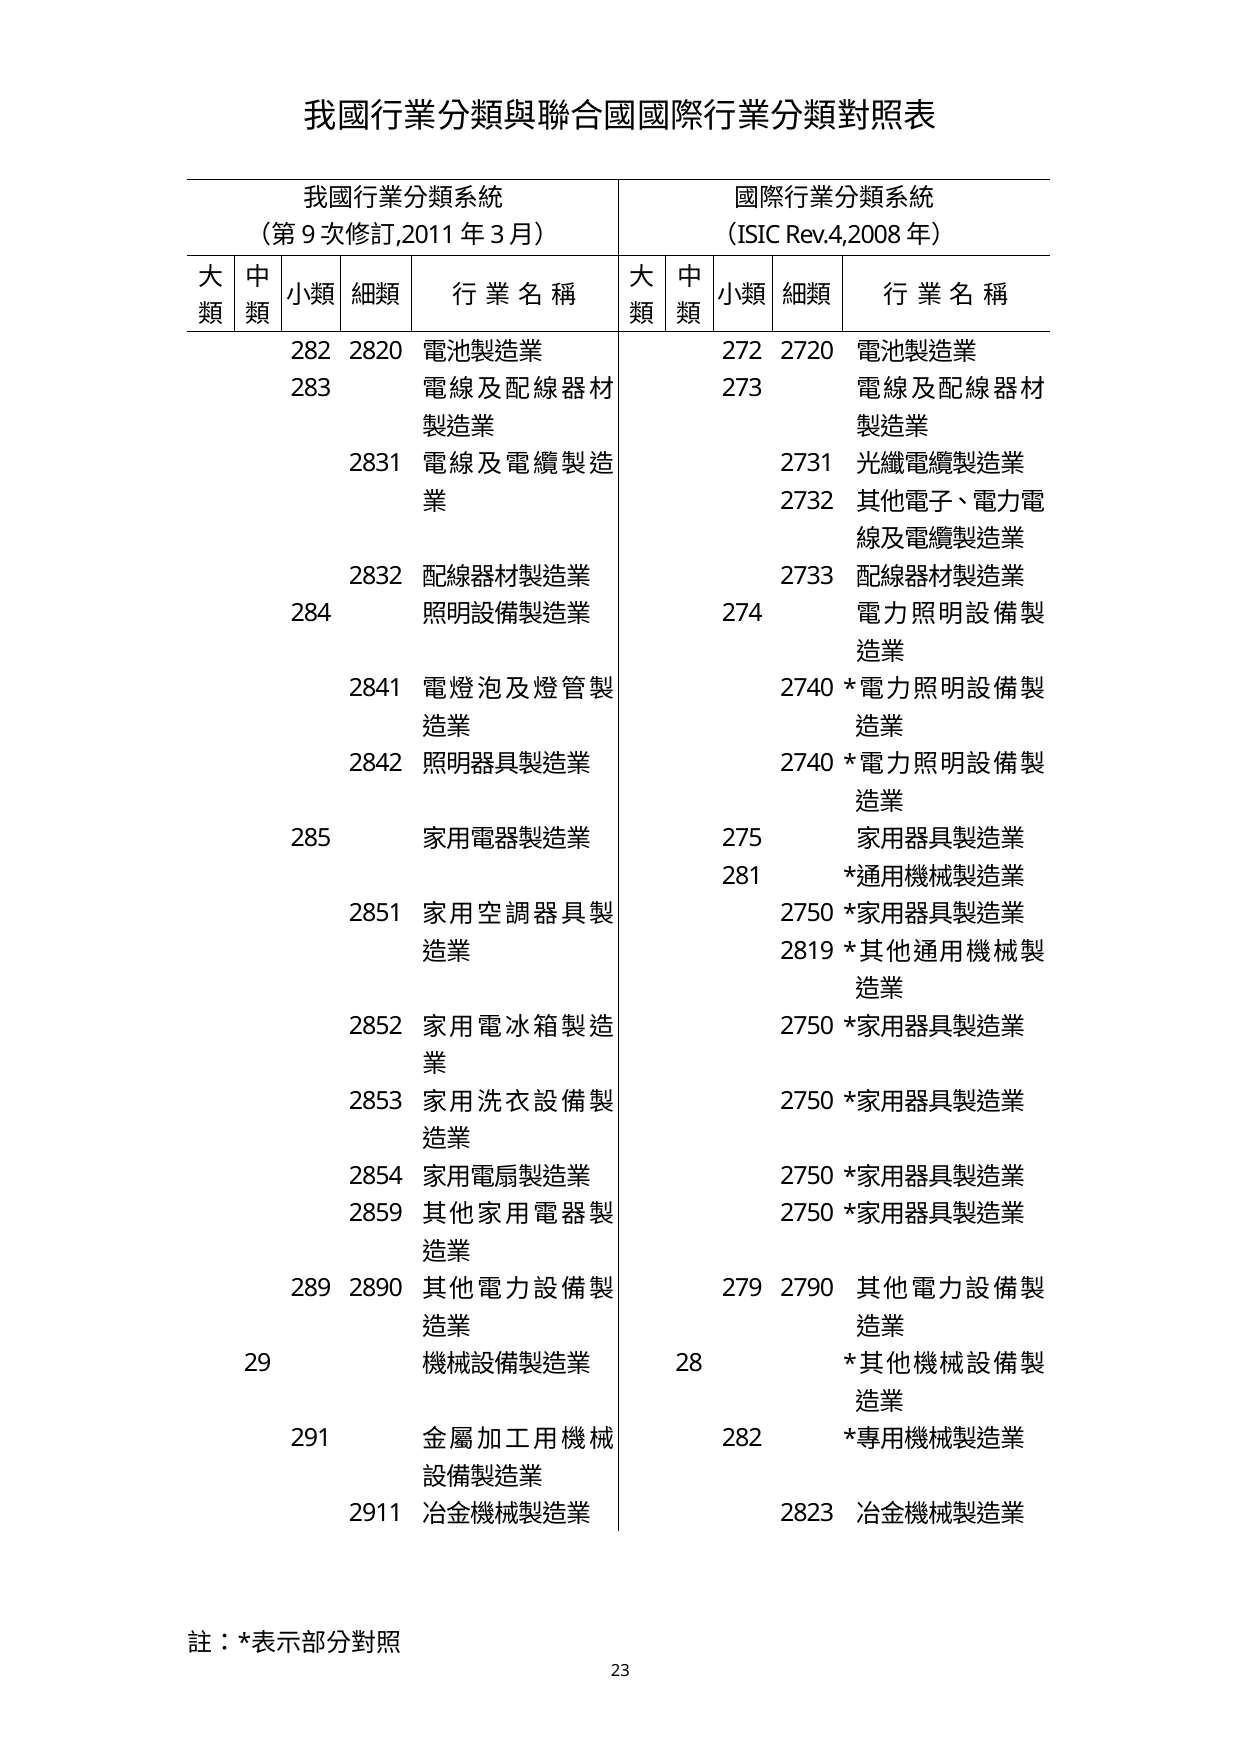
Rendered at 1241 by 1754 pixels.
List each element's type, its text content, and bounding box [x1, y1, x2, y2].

table_cell 冶金機械製造業 [843, 1493, 1050, 1531]
table_cell 284 [282, 593, 341, 668]
table_cell *家用器具製造業 *其他通用機械製造業 [843, 893, 1050, 1006]
table_cell [234, 556, 282, 593]
table_cell 2750 [772, 1193, 843, 1268]
table_cell [713, 743, 772, 818]
table_cell [772, 1418, 843, 1493]
table_cell 2820 [341, 332, 412, 368]
table_cell [619, 893, 666, 1006]
table_cell [619, 556, 666, 593]
table_cell 細類 [341, 256, 411, 331]
table_cell 2831 [341, 443, 412, 556]
table_cell [666, 593, 713, 668]
table_cell [713, 893, 772, 1006]
table_cell 2790 [772, 1268, 843, 1343]
table_cell 291 [282, 1418, 341, 1493]
table_cell 家用洗衣設備製造業 [412, 1081, 618, 1156]
table_cell 2842 [341, 743, 412, 818]
table_cell 金屬加工用機械設備製造業 [412, 1418, 618, 1493]
table_cell 中類 [235, 256, 281, 331]
table_cell 行 業 名 稱 [412, 256, 618, 331]
table_cell [282, 1343, 341, 1418]
table_cell [187, 593, 234, 668]
table_cell [772, 368, 843, 443]
table_cell [282, 1081, 341, 1156]
table_cell 282 [713, 1418, 772, 1493]
table_cell [282, 556, 341, 593]
table_cell [619, 1081, 666, 1156]
table_cell [187, 743, 234, 818]
table_cell [187, 893, 234, 1006]
table_cell [619, 443, 666, 556]
table_cell 281 [713, 856, 772, 893]
table_cell *通用機械製造業 [843, 856, 1050, 893]
table_cell 大類 [187, 256, 234, 331]
table_cell [619, 668, 666, 743]
table_cell 2750 [772, 1156, 843, 1193]
table_cell 2853 [341, 1081, 412, 1156]
table_cell [666, 1081, 713, 1156]
table_cell 2859 [341, 1193, 412, 1268]
table_cell 大類 [619, 256, 665, 331]
table_cell [412, 856, 618, 893]
table_cell [619, 1193, 666, 1268]
table_cell [341, 368, 412, 443]
table_cell [234, 1268, 282, 1343]
table_cell [234, 1493, 282, 1531]
table_cell 電池製造業 [843, 332, 1050, 368]
table_cell 2911 [341, 1493, 412, 1531]
table_cell 283 [282, 368, 341, 443]
table_cell [713, 1493, 772, 1531]
table_cell 細類 [773, 256, 842, 331]
table_cell [187, 1343, 234, 1418]
table_cell *電力照明設備製造業 [843, 743, 1050, 818]
table_cell [666, 1493, 713, 1531]
table_cell [619, 1493, 666, 1531]
table_cell [713, 668, 772, 743]
table_cell [234, 1193, 282, 1268]
table_cell 2823 [772, 1493, 843, 1531]
table_cell 其他電力設備製造業 [412, 1268, 618, 1343]
table_cell [772, 593, 843, 668]
table_cell [772, 1343, 843, 1418]
table_cell [619, 1343, 666, 1418]
table_cell [187, 1493, 234, 1531]
table_cell 2740 [772, 668, 843, 743]
table_cell *家用器具製造業 [843, 1193, 1050, 1268]
table_cell [234, 856, 282, 893]
table_cell 2854 [341, 1156, 412, 1193]
table_cell 中類 [666, 256, 713, 331]
table_cell [619, 856, 666, 893]
table_cell [282, 856, 341, 893]
table_cell [619, 818, 666, 856]
table_cell [282, 893, 341, 1006]
table_cell [666, 368, 713, 443]
table_cell [666, 443, 713, 556]
table_cell 273 [713, 368, 772, 443]
table_cell *電力照明設備製造業 [843, 668, 1050, 743]
table_cell 272 [713, 332, 772, 368]
table_cell [772, 856, 843, 893]
table_cell 2841 [341, 668, 412, 743]
table_cell [772, 818, 843, 856]
table_cell [713, 443, 772, 556]
table_cell 家用空調器具製造業 [412, 893, 618, 1006]
table_header 國際行業分類系統 （ISIC Rev.4,2008年） [619, 180, 1050, 254]
table_cell [713, 1156, 772, 1193]
table_cell [666, 332, 713, 368]
table_cell 29 [234, 1343, 282, 1418]
table_cell 2890 [341, 1268, 412, 1343]
table_cell 275 [713, 818, 772, 856]
table_cell [187, 818, 234, 856]
table_cell 2750 [772, 1006, 843, 1081]
table_cell [619, 743, 666, 818]
table_cell [666, 1418, 713, 1493]
table_cell [713, 556, 772, 593]
table_cell [234, 743, 282, 818]
table_cell [187, 368, 234, 443]
table_cell [341, 1418, 412, 1493]
table_cell [713, 1193, 772, 1268]
table_cell [234, 368, 282, 443]
table_cell [187, 856, 234, 893]
table_cell *家用器具製造業 [843, 1081, 1050, 1156]
table_cell 282 [282, 332, 341, 368]
table_cell [666, 1268, 713, 1343]
table_cell 2750 2819 [772, 893, 843, 1006]
table_cell 289 [282, 1268, 341, 1343]
table_cell 2720 [772, 332, 843, 368]
table_cell 2750 [772, 1081, 843, 1156]
table_cell 其他家用電器製造業 [412, 1193, 618, 1268]
table_cell *專用機械製造業 [843, 1418, 1050, 1493]
table_header 我國行業分類系統 （第9次修訂,2011年3月） [187, 180, 618, 254]
table_cell [619, 1268, 666, 1343]
table_cell [187, 1268, 234, 1343]
table_cell [187, 1156, 234, 1193]
table_cell 小類 [714, 256, 772, 331]
table_cell [666, 743, 713, 818]
table_cell 家用器具製造業 [843, 818, 1050, 856]
table_cell [282, 443, 341, 556]
table_cell *其他機械設備製造業 [843, 1343, 1050, 1418]
table_cell [619, 332, 666, 368]
table_cell [187, 1193, 234, 1268]
table_cell 電池製造業 [412, 332, 618, 368]
table_cell [187, 668, 234, 743]
table_cell [666, 818, 713, 856]
table_cell 小類 [282, 256, 340, 331]
table_cell *家用器具製造業 [843, 1006, 1050, 1081]
table_cell [666, 668, 713, 743]
table_cell [713, 1006, 772, 1081]
table_cell [619, 1006, 666, 1081]
table_cell [282, 743, 341, 818]
table_cell [619, 1418, 666, 1493]
table_cell [341, 1343, 412, 1418]
table_cell [234, 332, 282, 368]
table_cell [234, 1418, 282, 1493]
table_cell 2852 [341, 1006, 412, 1081]
table_cell [187, 1418, 234, 1493]
table_cell [187, 332, 234, 368]
table_cell [619, 1156, 666, 1193]
table_cell 285 [282, 818, 341, 856]
table_cell [234, 443, 282, 556]
table_cell 其他電力設備製造業 [843, 1268, 1050, 1343]
table_cell [282, 1006, 341, 1081]
table_cell 照明設備製造業 [412, 593, 618, 668]
table_cell 2731 2732 [772, 443, 843, 556]
table_cell [234, 668, 282, 743]
table_cell 行 業 名 稱 [843, 256, 1050, 331]
table_cell [282, 668, 341, 743]
table_cell 2740 [772, 743, 843, 818]
table_cell [666, 556, 713, 593]
table_cell [666, 856, 713, 893]
table_cell 照明器具製造業 [412, 743, 618, 818]
table_cell [282, 1493, 341, 1531]
table_cell [234, 593, 282, 668]
table_cell 機械設備製造業 [412, 1343, 618, 1418]
table_cell [234, 1006, 282, 1081]
table_cell 冶金機械製造業 [412, 1493, 618, 1531]
table_cell 電線及電纜製造業 [412, 443, 618, 556]
table_cell [666, 1156, 713, 1193]
table_cell [341, 593, 412, 668]
table_cell [341, 818, 412, 856]
table_cell 家用電扇製造業 [412, 1156, 618, 1193]
table_cell 274 [713, 593, 772, 668]
table_cell [282, 1156, 341, 1193]
table_cell [234, 1156, 282, 1193]
table_cell [619, 368, 666, 443]
table_cell [282, 1193, 341, 1268]
table_cell [713, 1081, 772, 1156]
table_cell 28 [666, 1343, 713, 1418]
table_cell 家用電器製造業 [412, 818, 618, 856]
table_cell [666, 1193, 713, 1268]
table_cell 光纖電纜製造業 其他電子、電力電線及電纜製造業 [843, 443, 1050, 556]
table_cell [187, 1006, 234, 1081]
table_cell [234, 893, 282, 1006]
table_cell [713, 1343, 772, 1418]
table_cell [341, 856, 412, 893]
table_cell 配線器材製造業 [412, 556, 618, 593]
table_cell 電線及配線器材製造業 [412, 368, 618, 443]
table_cell [187, 556, 234, 593]
table_cell 279 [713, 1268, 772, 1343]
table_cell 家用電冰箱製造業 [412, 1006, 618, 1081]
table_cell 配線器材製造業 [843, 556, 1050, 593]
table_cell [187, 1081, 234, 1156]
table_cell [666, 893, 713, 1006]
table_cell [234, 818, 282, 856]
table_cell *家用器具製造業 [843, 1156, 1050, 1193]
table_cell 電線及配線器材製造業 [843, 368, 1050, 443]
table_cell 2733 [772, 556, 843, 593]
table_cell 2832 [341, 556, 412, 593]
table_cell 電力照明設備製造業 [843, 593, 1050, 668]
table_cell 2851 [341, 893, 412, 1006]
table_cell [187, 443, 234, 556]
table_cell [666, 1006, 713, 1081]
table_cell [234, 1081, 282, 1156]
table_cell [619, 593, 666, 668]
table_cell 電燈泡及燈管製造業 [412, 668, 618, 743]
